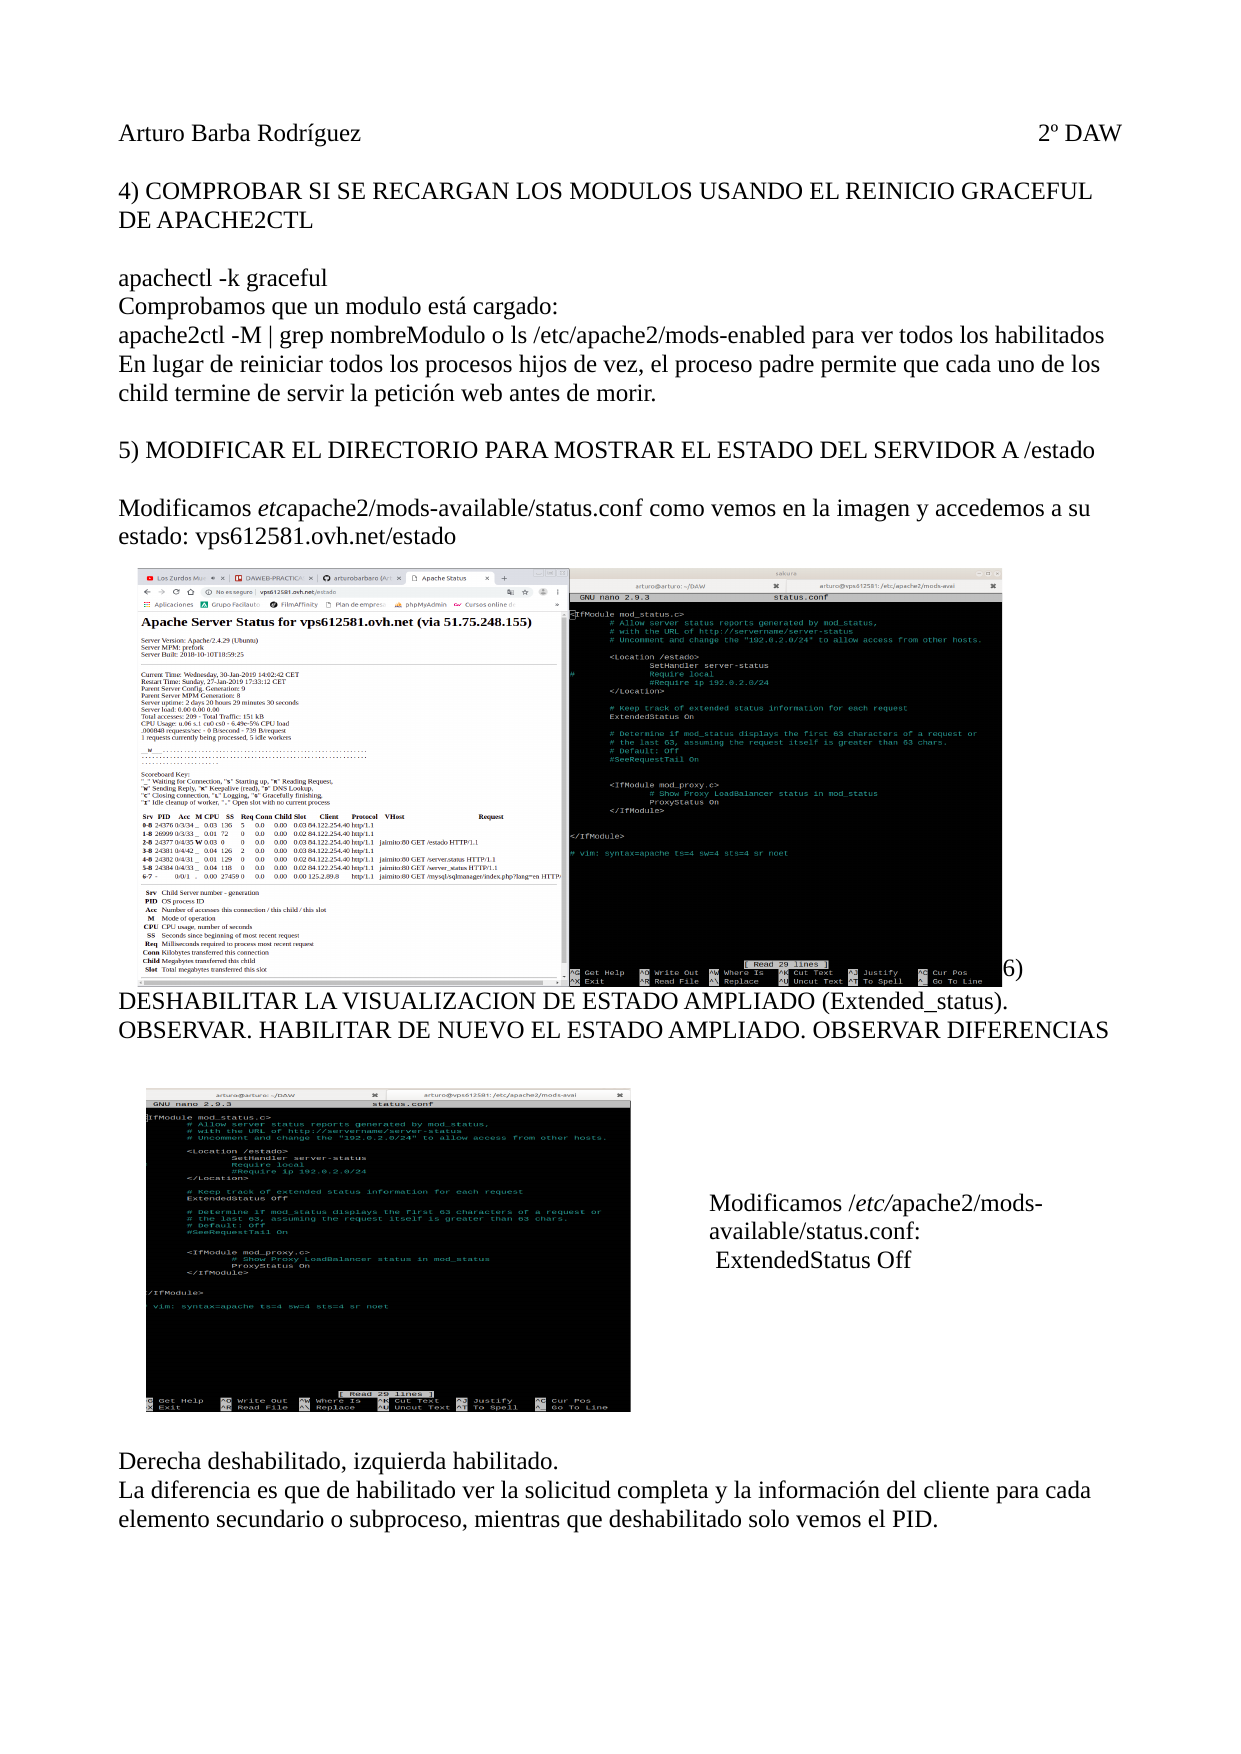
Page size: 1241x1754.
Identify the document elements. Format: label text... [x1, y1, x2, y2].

text apachectl -k graceful [118, 263, 1122, 291]
text La diferencia es que de habilitado ver la solicitud completa y la información del cliente para cada elemento secundario o subproceso, mientras que deshabilitado solo vemos el PID. [118, 1475, 1122, 1533]
text Modificamos /etc/apache2/mods- available/status.conf: [118, 1188, 1122, 1245]
text apache2ctl -M | grep nombreModulo o ls /etc/apache2/mods-enabled para ver todos los habilitados [118, 320, 1122, 349]
text 6) DESHABILITAR LA VISUALIZACION DE ESTADO AMPLIADO (Extended_status). OBSERVAR. HABILITAR DE NUEVO EL ESTADO AMPLIADO. OBSERVAR DIFERENCIAS [118, 953, 1122, 1044]
text Modificamos etcapache2/mods-available/status.conf como vemos en la imagen y accedemos a su estado: vps612581.ovh.net/estado [118, 493, 1122, 550]
text 5) MODIFICAR EL DIRECTORIO PARA MOSTRAR EL ESTADO DEL SERVIDOR A /estado [118, 435, 1122, 464]
text 4) COMPROBAR SI SE RECARGAN LOS MODULOS USANDO EL REINICIO GRACEFUL DE APACHE2CTL [118, 176, 1122, 234]
text Comprobamos que un modulo está cargado: [118, 291, 1122, 320]
text Derecha deshabilitado, izquierda habilitado. [118, 1446, 1122, 1475]
text En lugar de reiniciar todos los procesos hijos de vez, el proceso padre permite que cada uno de los child termine de servir la petición web antes de morir. [118, 349, 1122, 406]
text ExtendedStatus Off [118, 1245, 1122, 1274]
